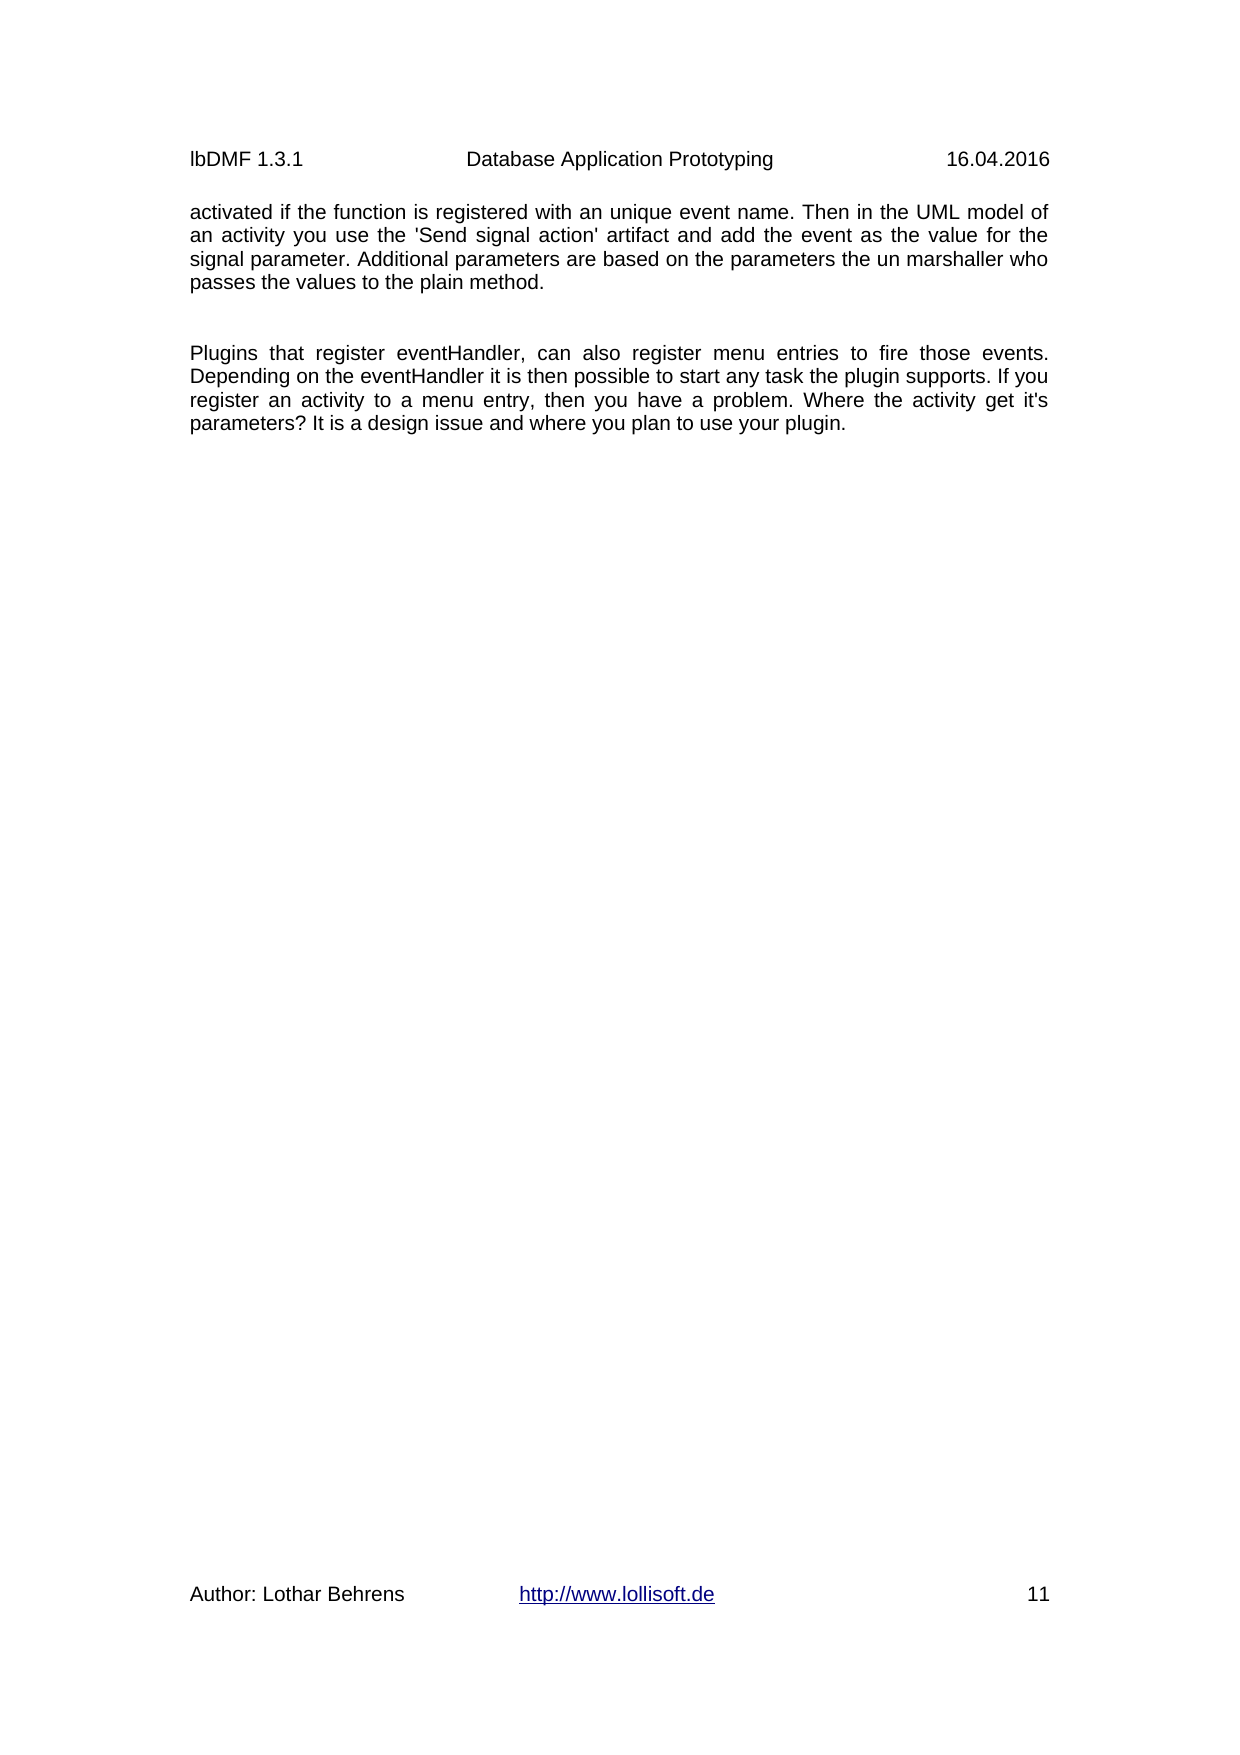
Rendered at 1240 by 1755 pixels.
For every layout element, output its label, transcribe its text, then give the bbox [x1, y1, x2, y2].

text Plugins that register eventHandler, can also register menu entries to fire those events. Depending on the eventHandler it is then possible to start any task the plugin supports. If you register an activity to a menu entry, then you have a problem. Where the activity get it's parameters? It is a design issue and where you plan to use your plugin. [189, 342, 1050, 435]
text activated if the function is registered with an unique event name. Then in the UML model of an activity you use the 'Send signal action' artifact and add the event as the value for the signal parameter. Additional parameters are based on the parameters the un marshaller who passes the values to the plain method. [189, 201, 1050, 293]
